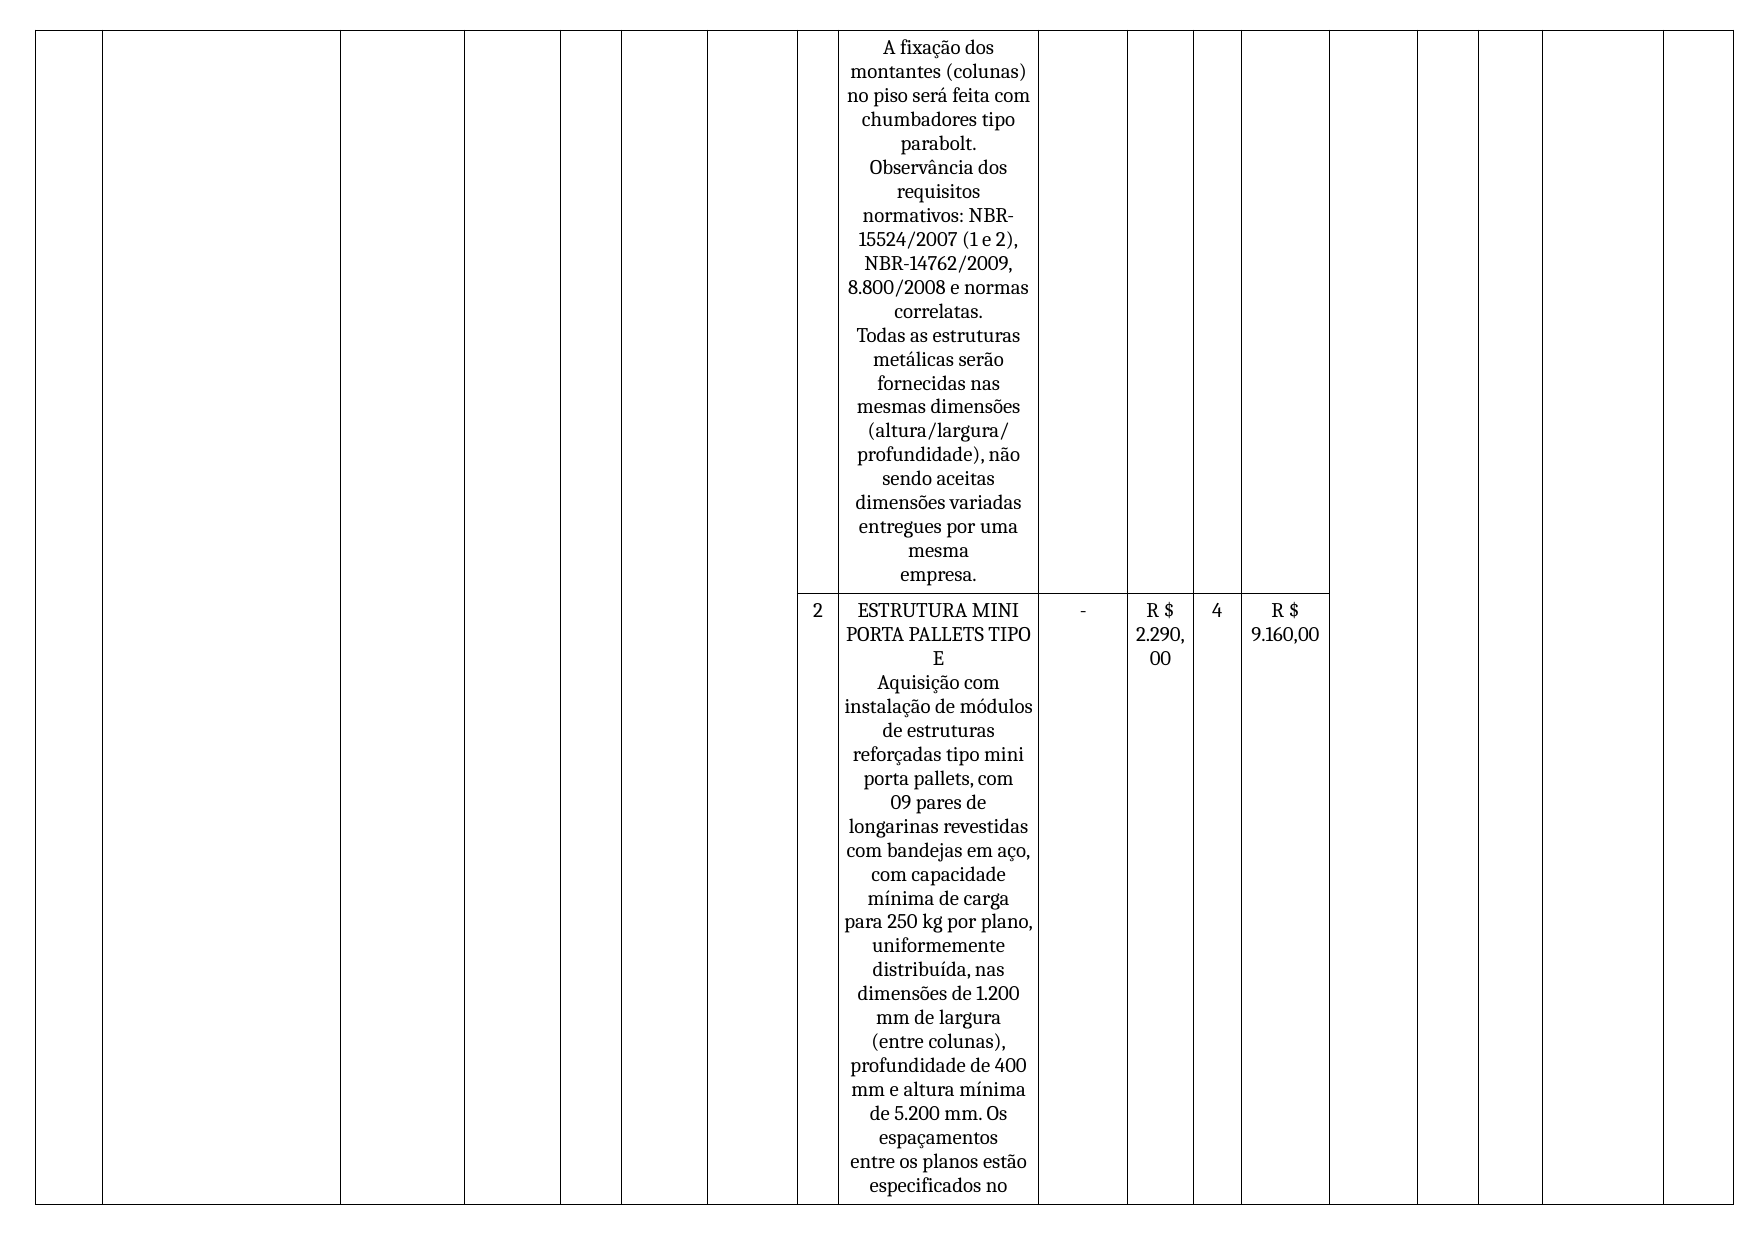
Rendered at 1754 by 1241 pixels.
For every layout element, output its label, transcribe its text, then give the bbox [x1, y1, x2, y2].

table_cell R $ 2.290,00 [1128, 594, 1193, 1203]
table_cell ESTRUTURA MINI PORTA PALLETS TIPO E Aquisição com instalação de módulos de estruturas reforçadas tipo mini porta pallets, com 09 pares de longarinas revestidas com bandejas em aço, com capacidade mínima de carga para 250 kg por plano, uniformemente distribuída, nas dimensões de 1.200 mm de largura (entre colunas), profundidade de 400 mm e altura mínima de 5.200 mm. Os espaçamentos entre os planos estão especificados no [839, 594, 1038, 1203]
table_cell [465, 31, 560, 1203]
table_cell 4 [1194, 594, 1241, 1203]
table_cell [1242, 31, 1329, 592]
table_cell [1128, 31, 1193, 592]
table_cell A fixação dos montantes (colunas) no piso será feita com chumbadores tipo parabolt. Observância dos requisitos normativos: NBR-15524/2007 (1 e 2), NBR-14762/2009, 8.800/2008 e normas correlatas. Todas as estruturas metálicas serão fornecidas nas mesmas dimensões (altura/largura/profundidade), não sendo aceitas dimensões variadas entregues por uma mesma empresa. [839, 31, 1038, 592]
table_cell 2 [798, 594, 838, 1203]
table_cell [1543, 31, 1663, 1203]
table_cell [341, 31, 464, 1203]
table_cell [1194, 31, 1241, 592]
table_cell [1330, 31, 1417, 1203]
table_cell [708, 31, 797, 1203]
table_cell R $ 9.160,00 [1242, 594, 1329, 1203]
table_cell [36, 31, 102, 1203]
table_cell [1664, 31, 1733, 1203]
table_cell - [1039, 594, 1127, 1203]
table_cell [622, 31, 707, 1203]
table_cell - [1039, 31, 1127, 592]
table_cell [103, 31, 340, 1203]
table_cell [1479, 31, 1542, 1203]
table_cell [1418, 31, 1478, 1203]
table_cell [561, 31, 621, 1203]
table_cell [798, 31, 838, 592]
